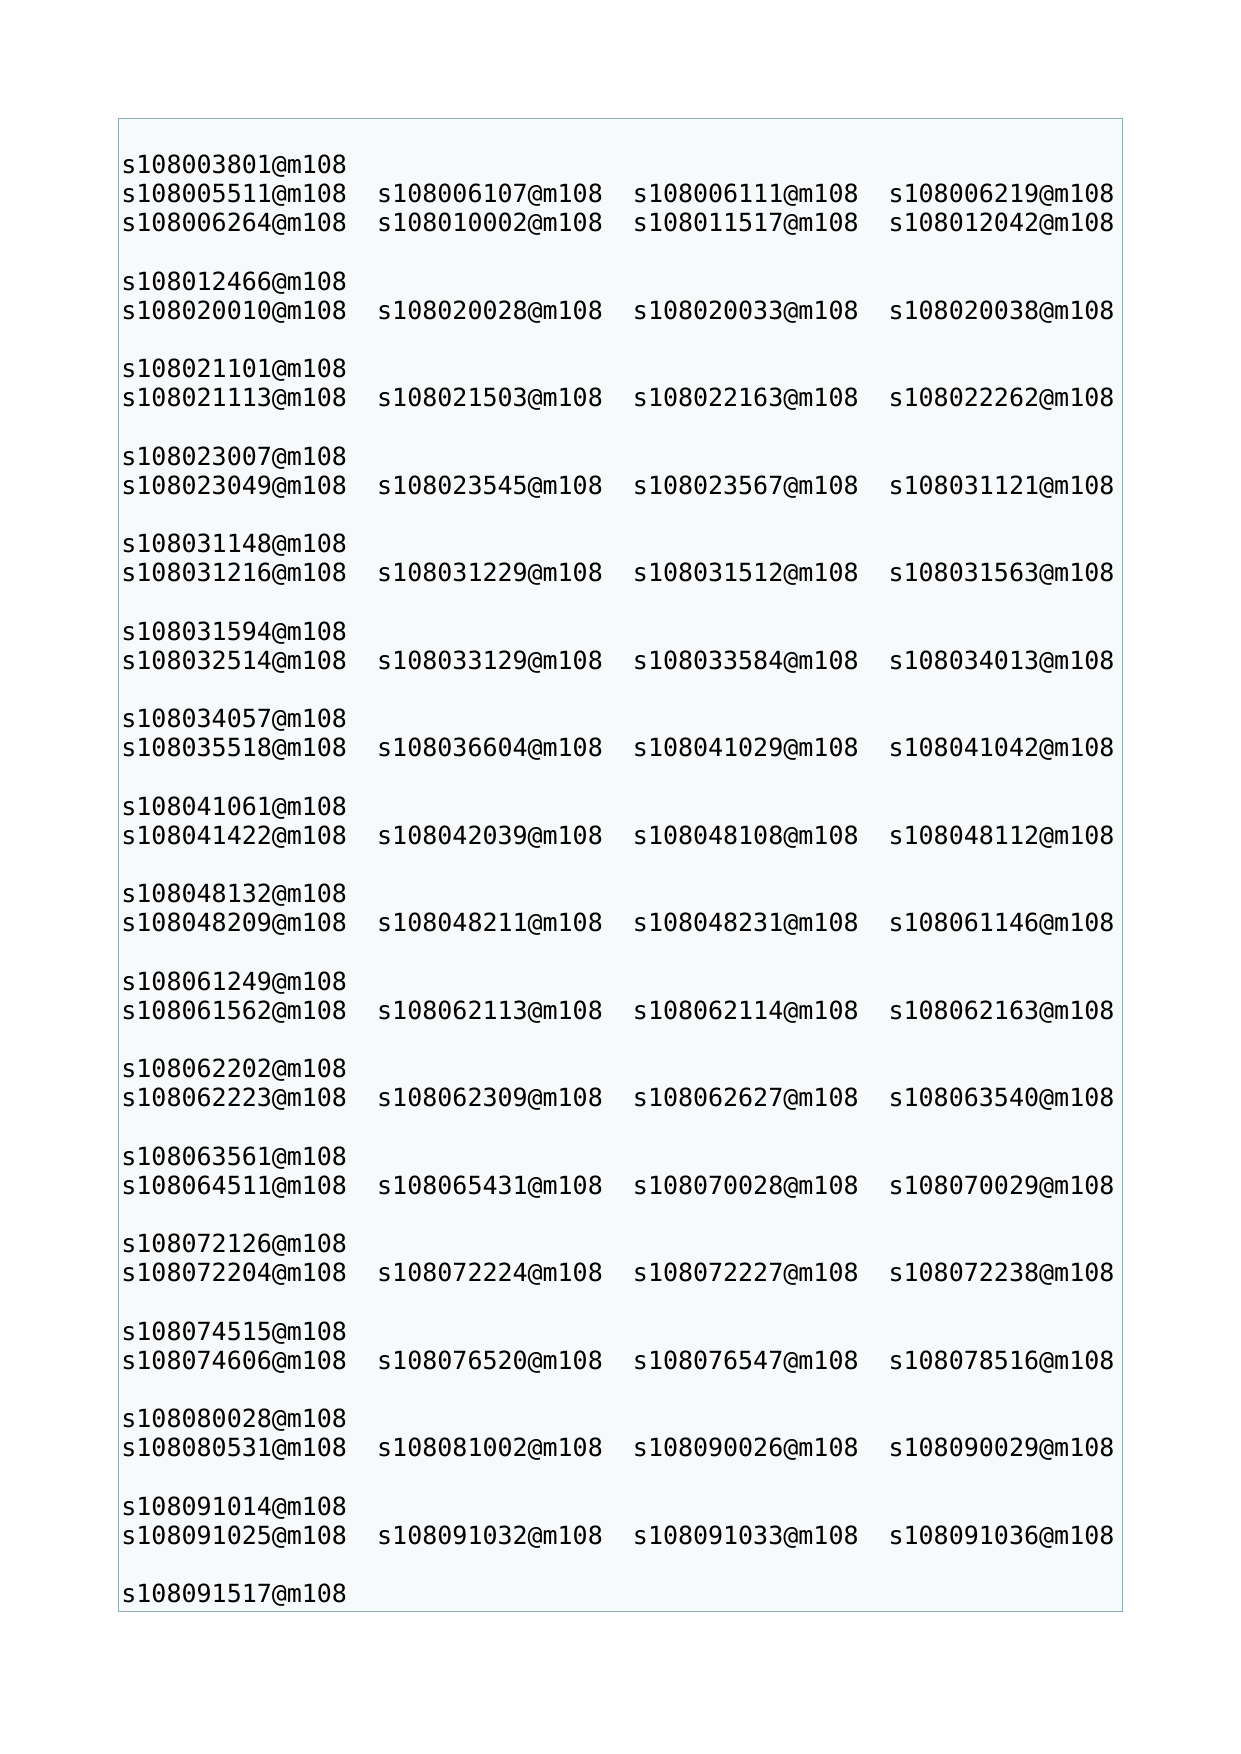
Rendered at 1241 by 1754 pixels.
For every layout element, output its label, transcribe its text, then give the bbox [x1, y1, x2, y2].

text s108003801@m108 s108005511@m108 s108006107@m108 s108006111@m108 s108006219@m108 s108006264@m108 s108010002@m108 s108011517@m108 s108012042@m108 s108012466@m108 s108020010@m108 s108020028@m108 s108020033@m108 s108020038@m108 s108021101@m108 s108021113@m108 s108021503@m108 s108022163@m108 s108022262@m108 s108023007@m108 s108023049@m108 s108023545@m108 s108023567@m108 s108031121@m108 s108031148@m108 s108031216@m108 s108031229@m108 s108031512@m108 s108031563@m108 s108031594@m108 s108032514@m108 s108033129@m108 s108033584@m108 s108034013@m108 s108034057@m108 s108035518@m108 s108036604@m108 s108041029@m108 s108041042@m108 s108041061@m108 s108041422@m108 s108042039@m108 s108048108@m108 s108048112@m108 s108048132@m108 s108048209@m108 s108048211@m108 s108048231@m108 s108061146@m108 s108061249@m108 s108061562@m108 s108062113@m108 s108062114@m108 s108062163@m108 s108062202@m108 s108062223@m108 s108062309@m108 s108062627@m108 s108063540@m108 s108063561@m108 s108064511@m108 s108065431@m108 s108070028@m108 s108070029@m108 s108072126@m108 s108072204@m108 s108072224@m108 s108072227@m108 s108072238@m108 s108074515@m108 s108074606@m108 s108076520@m108 s108076547@m108 s108078516@m108 s108080028@m108 s108080531@m108 s108081002@m108 s108090026@m108 s108090029@m108 s108091014@m108 s108091025@m108 s108091032@m108 s108091033@m108 s108091036@m108 s108091517@m108 [119, 119, 1122, 1611]
